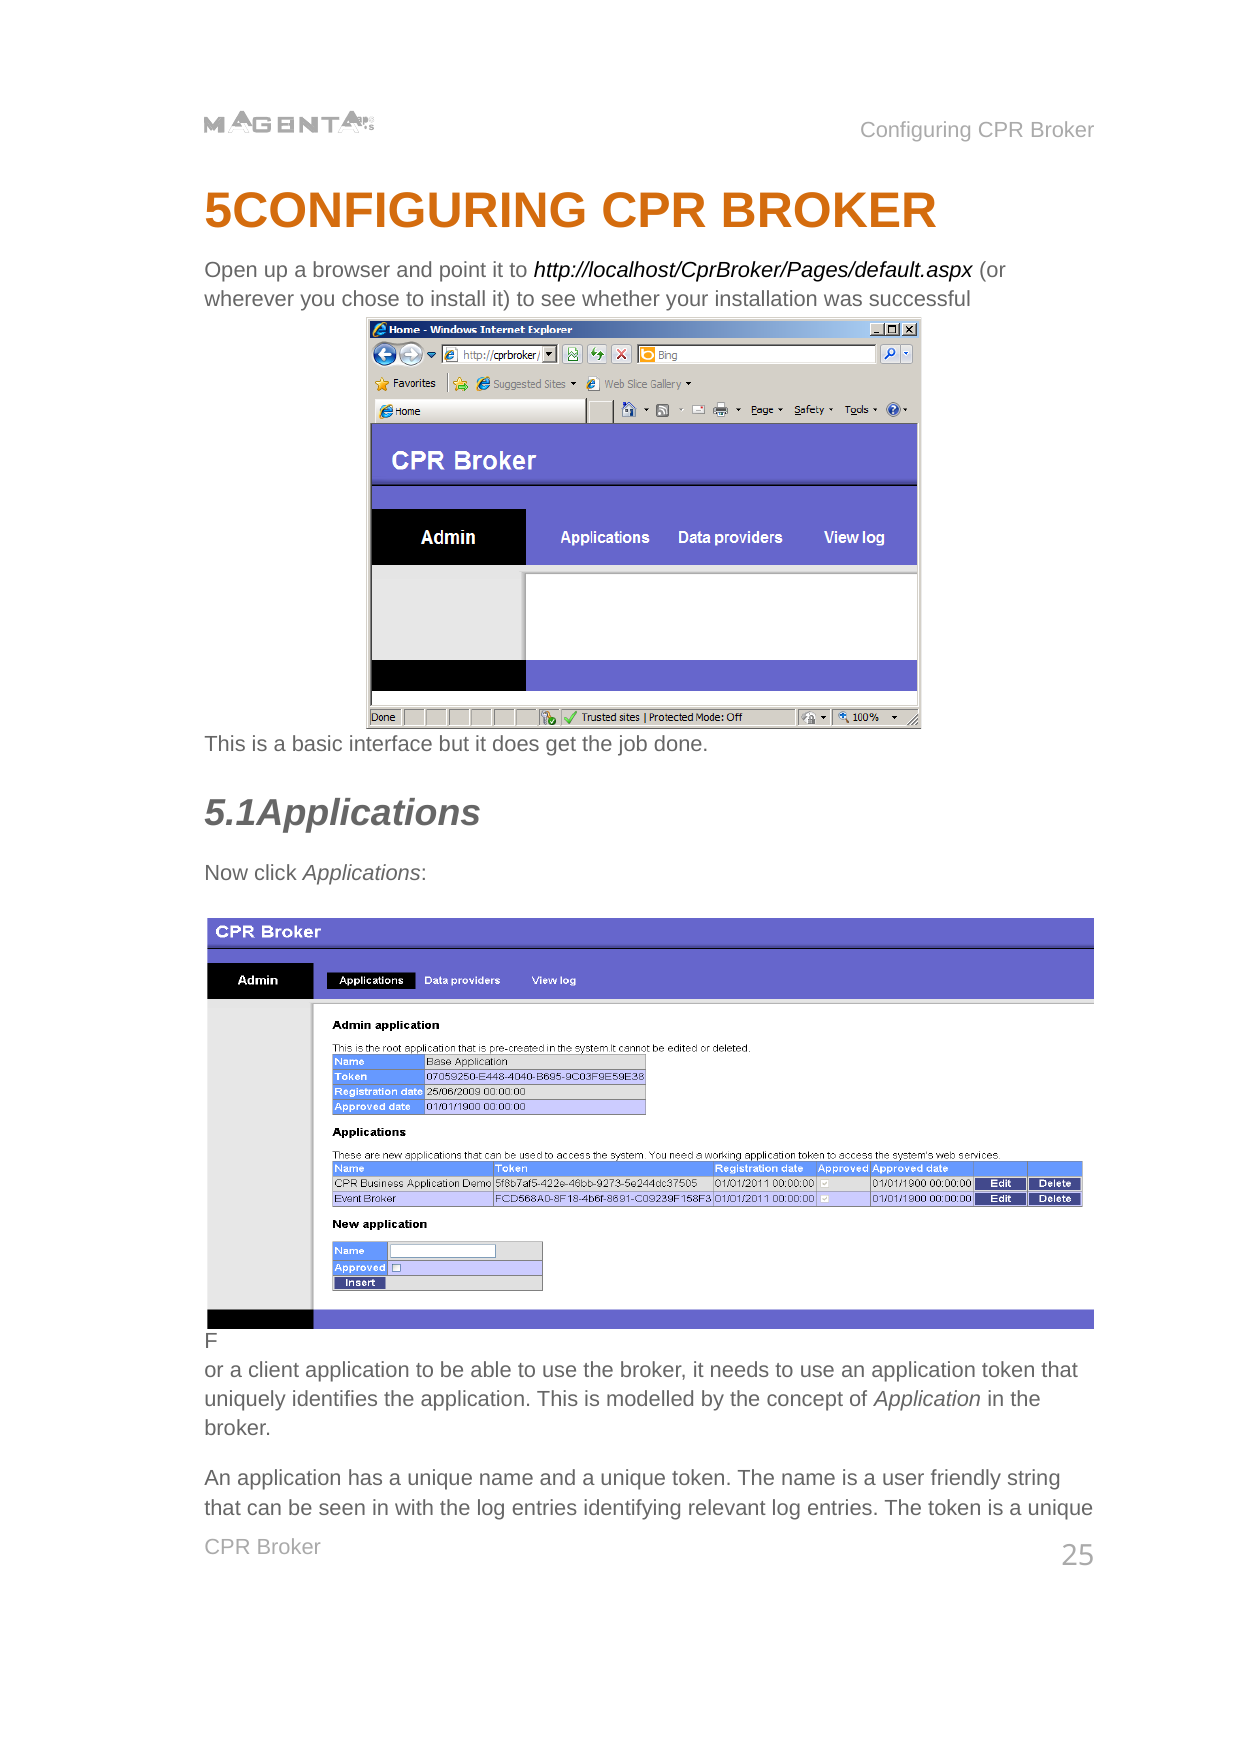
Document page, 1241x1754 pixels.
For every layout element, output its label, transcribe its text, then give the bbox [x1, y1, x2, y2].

text Open up a browser and point it to http://localhost/CprBroker/Pages/default.aspx (or wherever you chose to install it) to see whether your installation was successful [204, 254, 1094, 312]
text This is a basic interface but it does get the job done. [204, 729, 1094, 757]
subtitle Applications [204, 778, 1094, 837]
text An application has a unique name and a unique token. The name is a user friendly string that can be seen in with the log entries identifying relevant log entries. The token is a unique [204, 1462, 1094, 1521]
subtitle Configuring CPR Broker [204, 181, 1094, 239]
picture [366, 317, 922, 729]
picture [207, 918, 1094, 1329]
text For a client application to be able to use the broker, it needs to use an application token that uniquely identifies the application. This is modelled by the concept of Application in the broker. [204, 1329, 1094, 1442]
text Now click Applications: [204, 857, 1094, 887]
